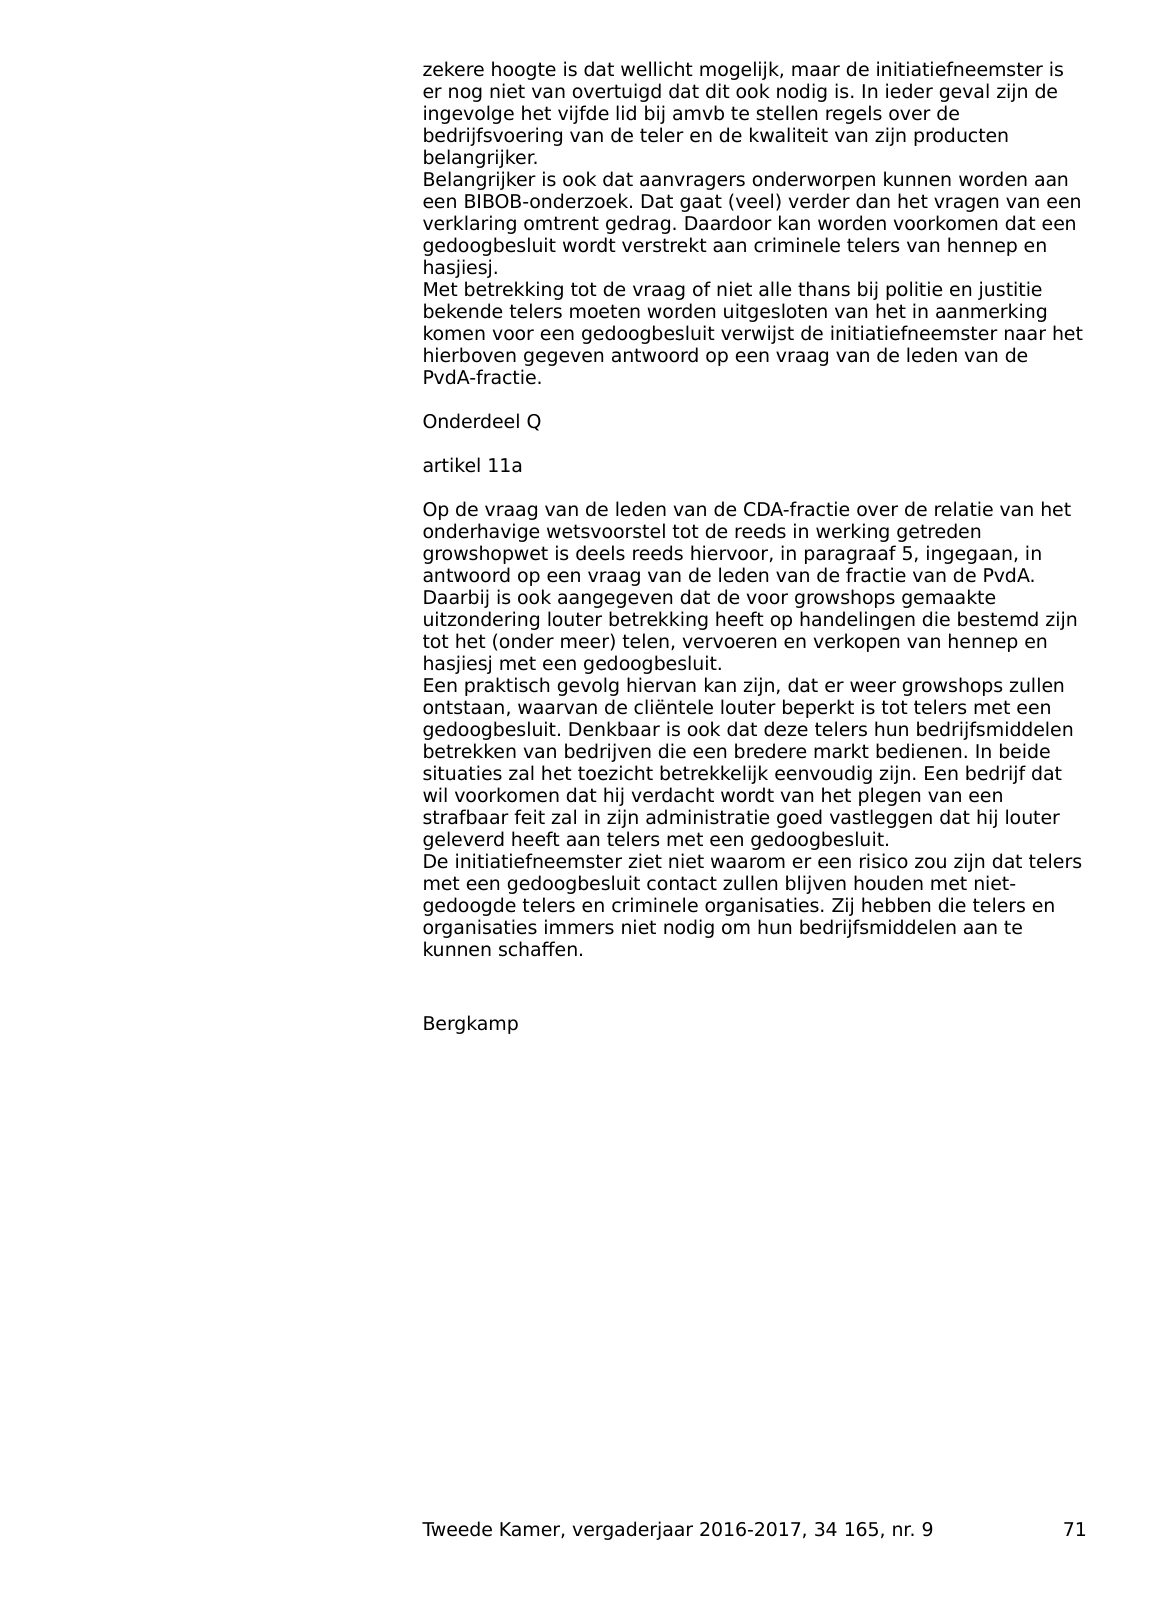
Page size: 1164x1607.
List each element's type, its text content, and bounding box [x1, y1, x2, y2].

text Op de vraag van de leden van de CDA-fractie over de relatie van het onderhavige wetsvoorstel tot de reeds in werking getreden growshopwet is deels reeds hiervoor, in paragraaf 5, ingegaan, in antwoord op een vraag van de leden van de fractie van de PvdA. [422, 499, 1087, 587]
text zekere hoogte is dat wellicht mogelijk, maar de initiatiefneemster is er nog niet van overtuigd dat dit ook nodig is. In ieder geval zijn de ingevolge het vijfde lid bij amvb te stellen regels over de bedrijfsvoering van de teler en de kwaliteit van zijn producten belangrijker. [422, 59, 1087, 169]
subtitle artikel 11a [422, 455, 1087, 477]
text Belangrijker is ook dat aanvragers onderworpen kunnen worden aan een BIBOB-onderzoek. Dat gaat (veel) verder dan het vragen van een verklaring omtrent gedrag. Daardoor kan worden voorkomen dat een gedoogbesluit wordt verstrekt aan criminele telers van hennep en hasjiesj. [422, 169, 1087, 279]
subtitle Onderdeel Q [422, 411, 1087, 433]
text Met betrekking tot de vraag of niet alle thans bij politie en justitie bekende telers moeten worden uitgesloten van het in aanmerking komen voor een gedoogbesluit verwijst de initiatiefneemster naar het hierboven gegeven antwoord op een vraag van de leden van de PvdA-fractie. [422, 279, 1087, 389]
text Een praktisch gevolg hiervan kan zijn, dat er weer growshops zullen ontstaan, waarvan de cliëntele louter beperkt is tot telers met een gedoogbesluit. Denkbaar is ook dat deze telers hun bedrijfsmiddelen betrekken van bedrijven die een bredere markt bedienen. In beide situaties zal het toezicht betrekkelijk eenvoudig zijn. Een bedrijf dat wil voorkomen dat hij verdacht wordt van het plegen van een strafbaar feit zal in zijn administratie goed vastleggen dat hij louter geleverd heeft aan telers met een gedoogbesluit. [422, 675, 1087, 851]
text Daarbij is ook aangegeven dat de voor growshops gemaakte uitzondering louter betrekking heeft op handelingen die bestemd zijn tot het (onder meer) telen, vervoeren en verkopen van hennep en hasjiesj met een gedoogbesluit. [422, 587, 1087, 675]
text Bergkamp [422, 991, 1087, 1035]
text De initiatiefneemster ziet niet waarom er een risico zou zijn dat telers met een gedoogbesluit contact zullen blijven houden met niet-gedoogde telers en criminele organisaties. Zij hebben die telers en organisaties immers niet nodig om hun bedrijfsmiddelen aan te kunnen schaffen. [422, 851, 1087, 961]
